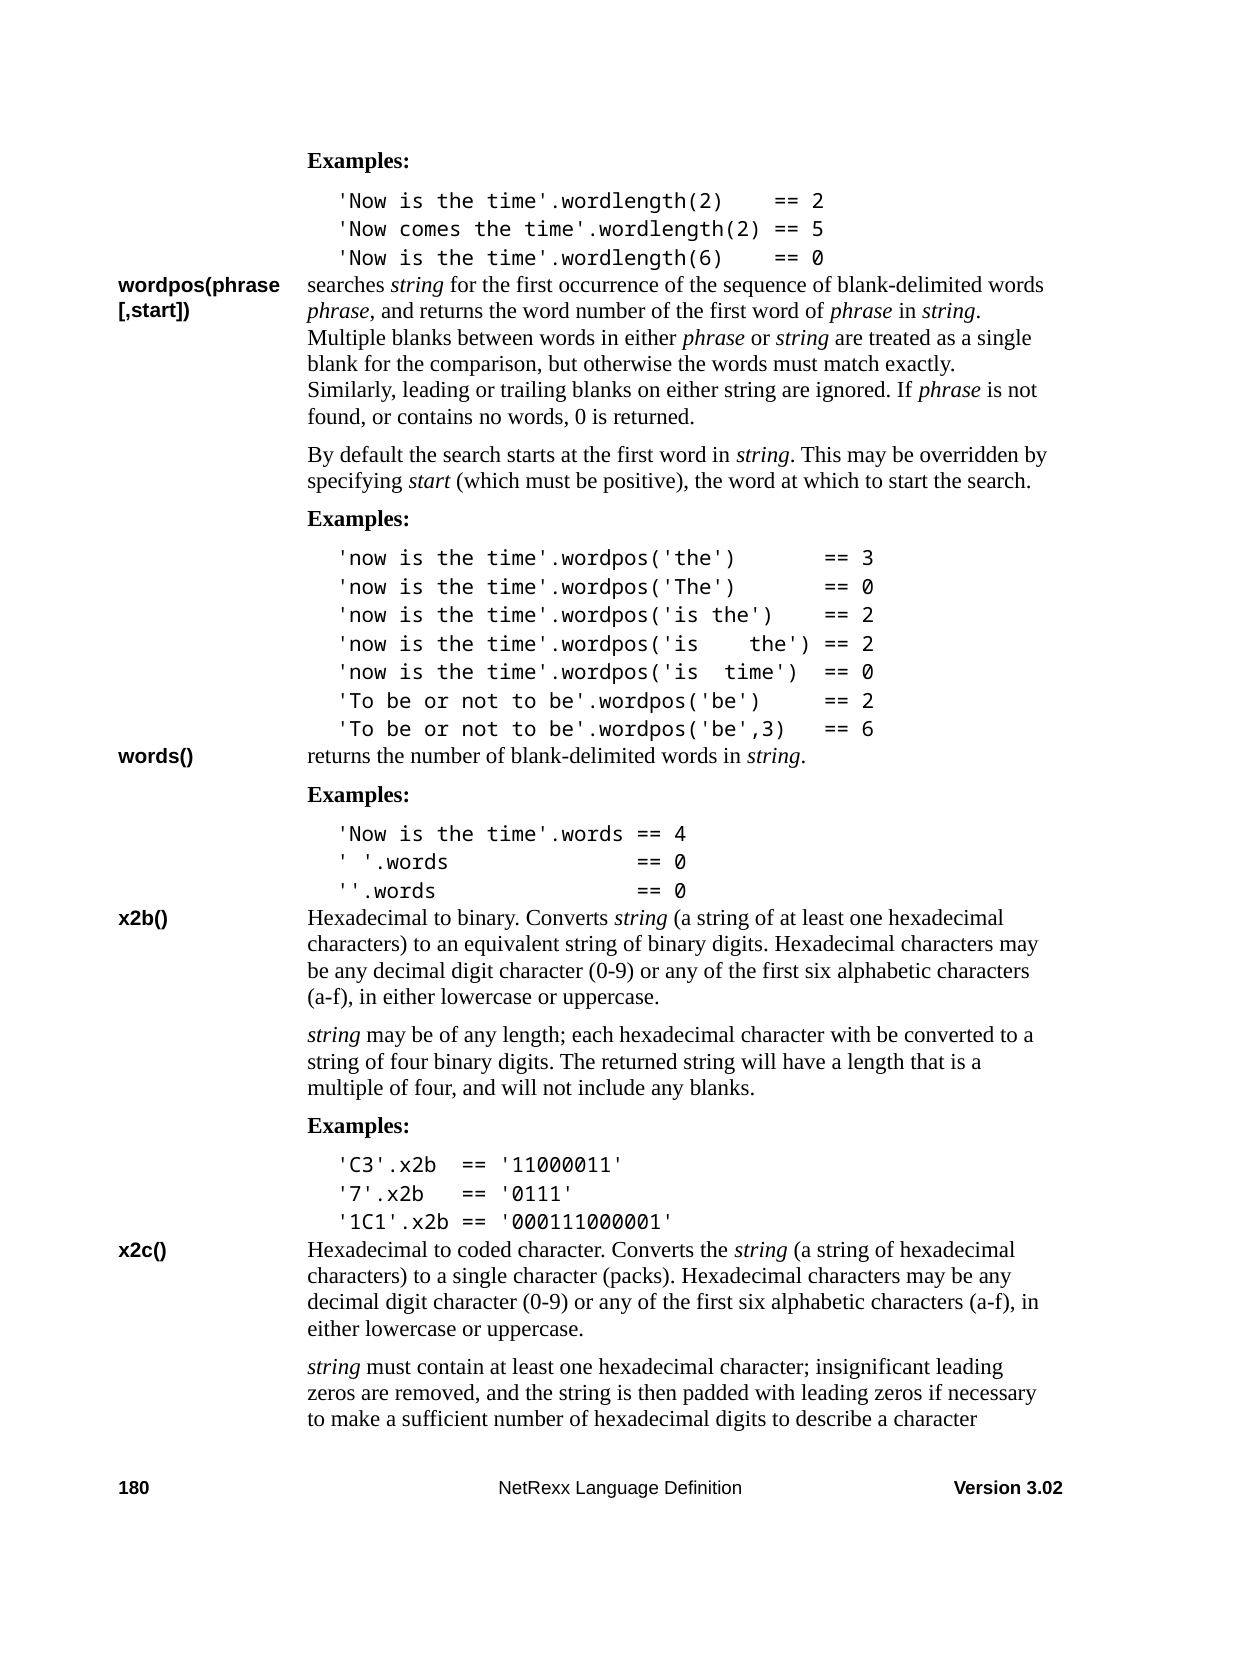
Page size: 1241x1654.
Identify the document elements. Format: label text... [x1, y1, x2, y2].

table_cell [118, 148, 307, 271]
table_cell searches string for the first occurrence of the sequence of blank-delimited words phrase, and returns the word number of the first word of phrase in string. Multiple blanks between words in either phrase or string are treated as a single blank for the comparison, but otherwise the words must match exactly. Similarly, leading or trailing blanks on either string are ignored. If phrase is not found, or contains no words, 0 is returned. By default the search starts at the first word in string. This may be overridden by specifying start (which must be positive), the word at which to start the search. Examples: 'now is the time'.wordpos('the') == 3 'now is the time'.wordpos('The') == 0 'now is the time'.wordpos('is the') == 2 'now is the time'.wordpos('is the') == 2 'now is the time'.wordpos('is time') == 0 'To be or not to be'.wordpos('be') == 2 'To be or not to be'.wordpos('be',3) == 6 [307, 271, 1063, 743]
table_cell Hexadecimal to binary. Converts string (a string of at least one hexadecimal characters) to an equivalent string of binary digits. Hexadecimal characters may be any decimal digit character (0-9) or any of the first six alphabetic characters (a-f), in either lowercase or uppercase. string may be of any length; each hexadecimal character with be converted to a string of four binary digits. The returned string will have a length that is a multiple of four, and will not include any blanks. Examples: 'C3'.x2b == '11000011' '7'.x2b == '0111' '1C1'.x2b == '000111000001' [307, 904, 1063, 1236]
table_cell wordpos(phrase [,start]) [118, 271, 307, 743]
table_cell x2b() [118, 904, 307, 1236]
table_cell Examples: 'Now is the time'.wordlength(2) == 2 'Now comes the time'.wordlength(2) == 5 'Now is the time'.wordlength(6) == 0 [307, 148, 1063, 271]
table_cell returns the number of blank-delimited words in string. Examples: 'Now is the time'.words == 4 ' '.words == 0 ''.words == 0 [307, 743, 1063, 904]
table_cell Hexadecimal to coded character. Converts the string (a string of hexadecimal characters) to a single character (packs). Hexadecimal characters may be any decimal digit character (0-9) or any of the first six alphabetic characters (a-f), in either lowercase or uppercase. string must contain at least one hexadecimal character; insignificant leading zeros are removed, and the string is then padded with leading zeros if necessary to make a sufficient number of hexadecimal digits to describe a character [307, 1236, 1063, 1432]
table_cell words() [118, 743, 307, 904]
table_cell x2c() [118, 1236, 307, 1432]
